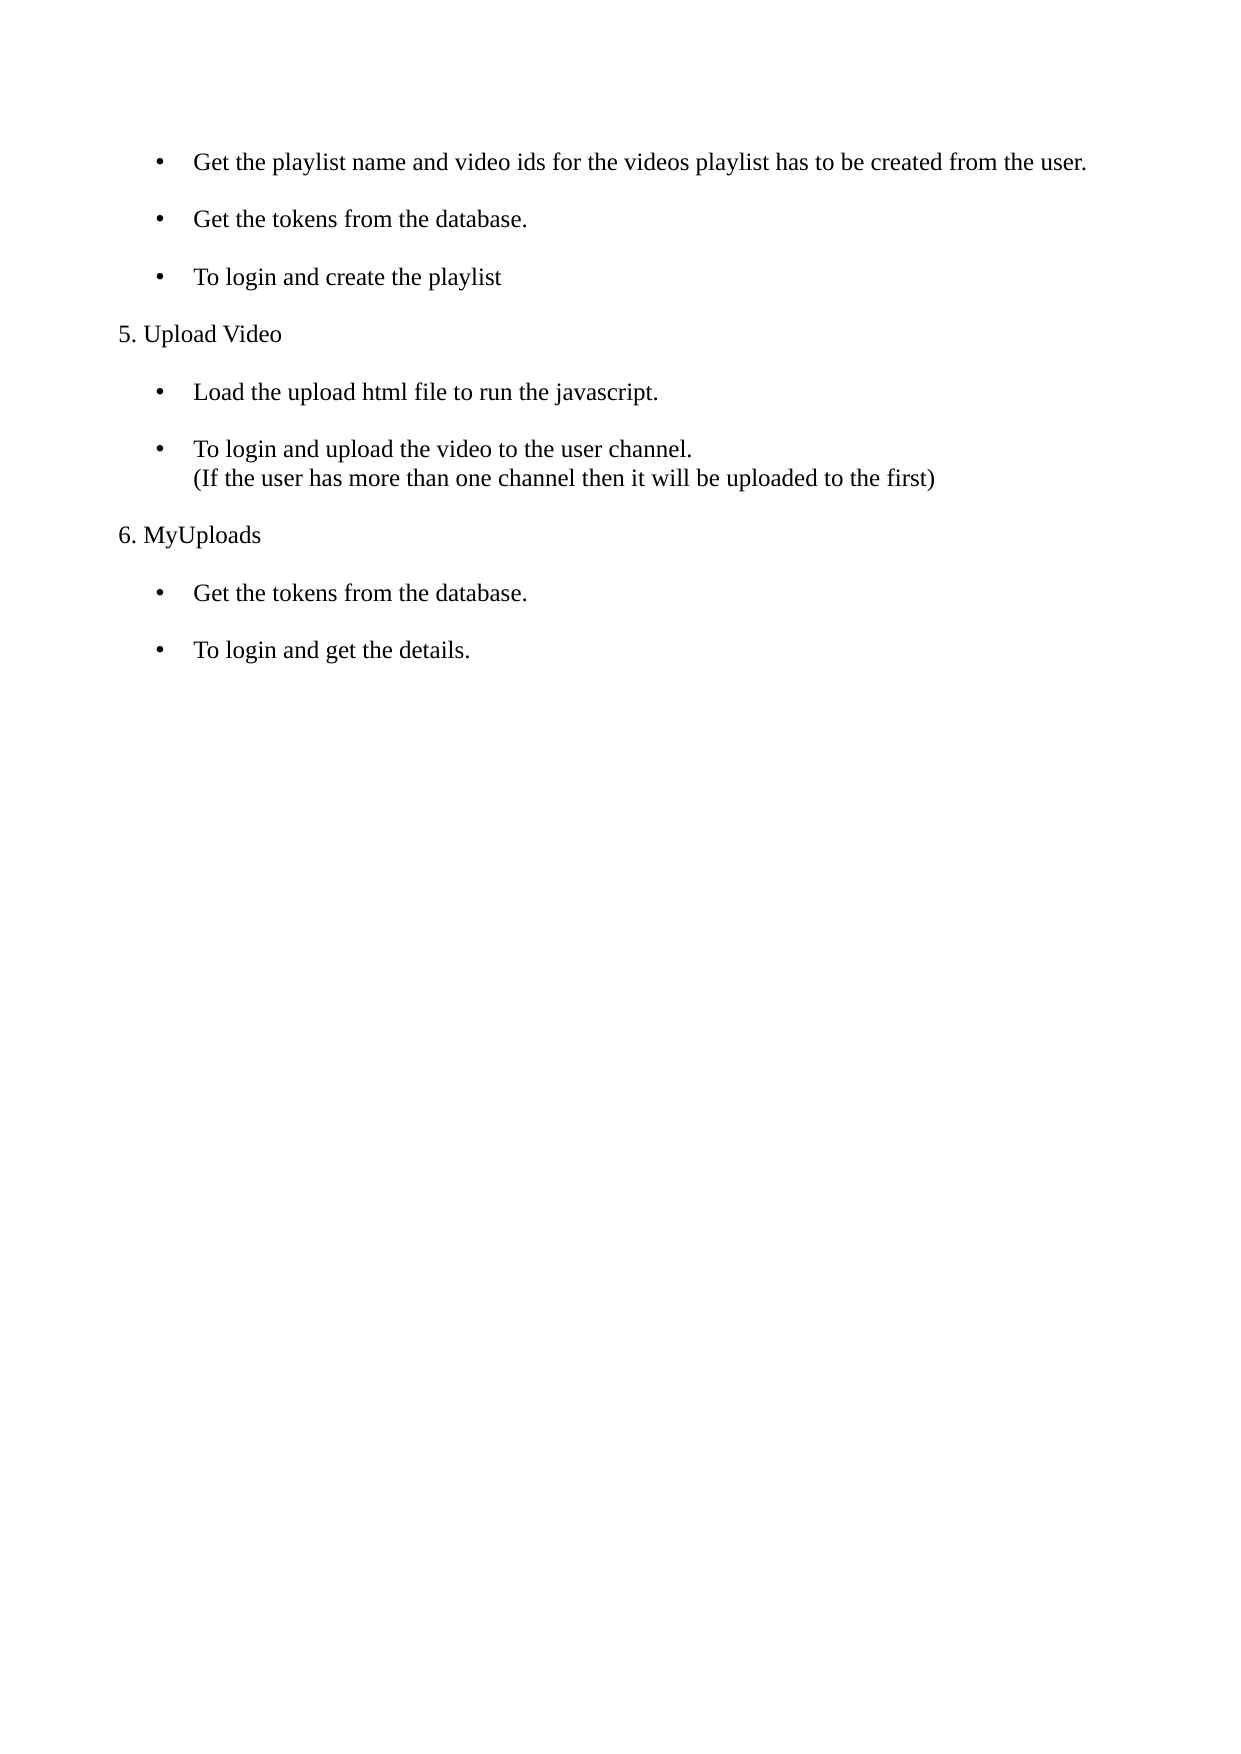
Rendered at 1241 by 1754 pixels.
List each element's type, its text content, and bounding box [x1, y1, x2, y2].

list (If the user has more than one channel then it will be uploaded to the first) [156, 463, 1122, 492]
text 5. Upload Video [118, 319, 1122, 348]
list Get the tokens from the database. [156, 204, 1122, 233]
list Get the tokens from the database. [156, 578, 1122, 607]
list Load the upload html file to run the javascript. [156, 377, 1122, 406]
text 6. MyUploads [118, 521, 1122, 549]
list To login and get the details. [156, 636, 1122, 664]
list To login and create the playlist [156, 262, 1122, 291]
list Get the playlist name and video ids for the videos playlist has to be created from the user. [156, 147, 1122, 176]
list To login and upload the video to the user channel. [156, 434, 1122, 463]
